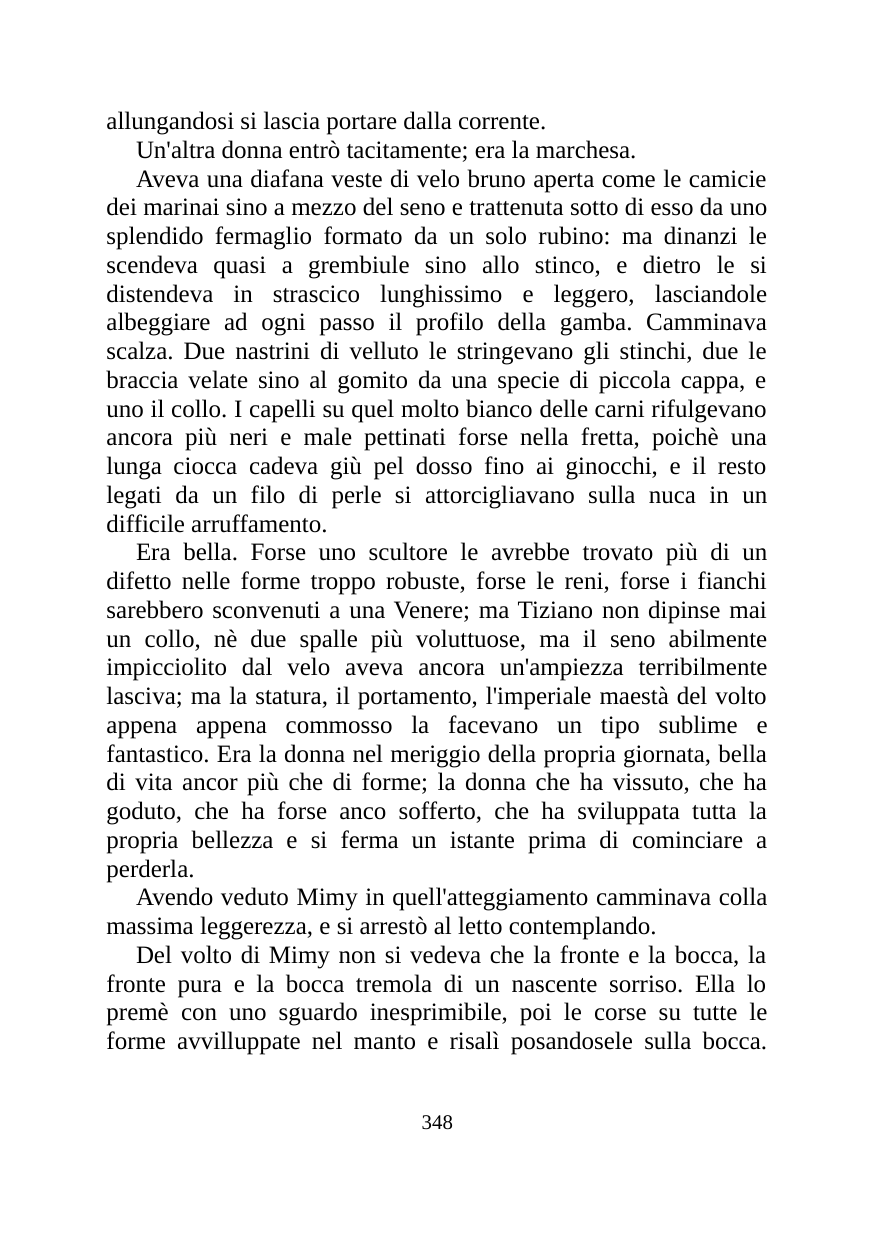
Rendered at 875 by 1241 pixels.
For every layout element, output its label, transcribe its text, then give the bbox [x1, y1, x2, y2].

text Un'altra donna entrò tacitamente; era la marchesa. [106, 135, 768, 164]
text Aveva una diafana veste di velo bruno aperta come le camicie dei marinai sino a mezzo del seno e trattenuta sotto di esso da uno splendido fermaglio formato da un solo rubino: ma dinanzi le scendeva quasi a grembiule sino allo stinco, e dietro le si distendeva in strascico lunghissimo e leggero, lasciandole albeggiare ad ogni passo il profilo della gamba. Camminava scalza. Due nastrini di velluto le stringevano gli stinchi, due le braccia velate sino al gomito da una specie di piccola cappa, e uno il collo. I capelli su quel molto bianco delle carni rifulgevano ancora più neri e male pettinati forse nella fretta, poichè una lunga ciocca cadeva giù pel dosso fino ai ginocchi, e il resto legati da un filo di perle si attorcigliavano sulla nuca in un difficile arruffamento. [106, 164, 768, 537]
text allungandosi si lascia portare dalla corrente. [106, 106, 768, 135]
text Del volto di Mimy non si vedeva che la fronte e la bocca, la fronte pura e la bocca tremola di un nascente sorriso. Ella lo premè con uno sguardo inesprimibile, poi le corse su tutte le forme avvilluppate nel manto e risalì posandosele sulla bocca. [106, 940, 768, 1055]
text Avendo veduto Mimy in quell'atteggiamento camminava colla massima leggerezza, e si arrestò al letto contemplando. [106, 882, 768, 940]
text Era bella. Forse uno scultore le avrebbe trovato più di un difetto nelle forme troppo robuste, forse le reni, forse i fianchi sarebbero sconvenuti a una Venere; ma Tiziano non dipinse mai un collo, nè due spalle più voluttuose, ma il seno abilmente impicciolito dal velo aveva ancora un'ampiezza terribilmente lasciva; ma la statura, il portamento, l'imperiale maestà del volto appena appena commosso la facevano un tipo sublime e fantastico. Era la donna nel meriggio della propria giornata, bella di vita ancor più che di forme; la donna che ha vissuto, che ha goduto, che ha forse anco sofferto, che ha sviluppata tutta la propria bellezza e si ferma un istante prima di cominciare a perderla. [106, 537, 768, 882]
